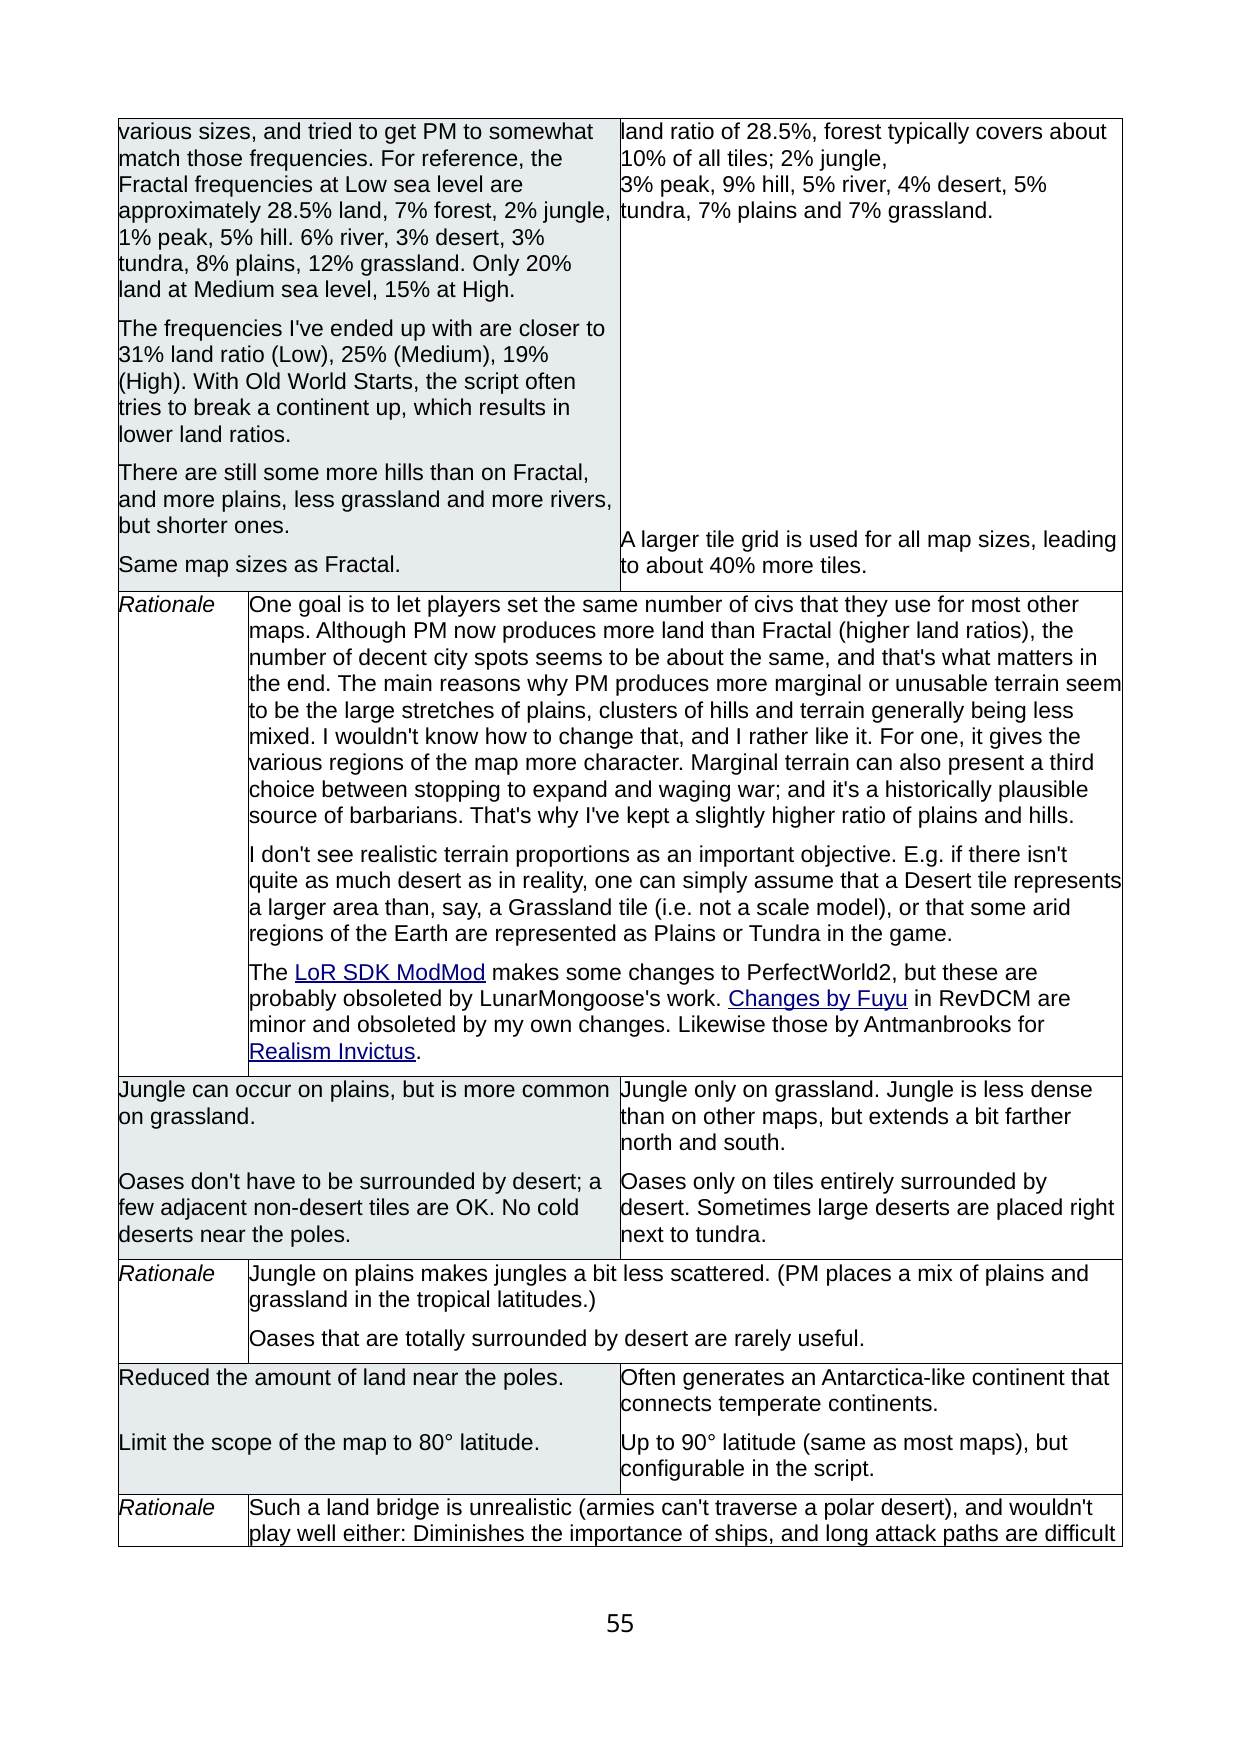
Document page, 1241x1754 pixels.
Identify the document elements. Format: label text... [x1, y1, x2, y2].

table_cell Jungle only on grassland. Jungle is less dense than on other maps, but extends a bit farther north and south. Oases only on tiles entirely surrounded by desert. Sometimes large deserts are placed right next to tundra. [621, 1077, 1122, 1259]
table_cell Often generates an Antarctica-like continent that connects temperate continents. Up to 90° latitude (same as most maps), but configurable in the script. [621, 1364, 1122, 1494]
table_cell various sizes, and tried to get PM to somewhat match those frequencies. For reference, the Fractal frequencies at Low sea level are approximately 28.5% land, 7% forest, 2% jungle, 1% peak, 5% hill. 6% river, 3% desert, 3% tundra, 8% plains, 12% grassland. Only 20% land at Medium sea level, 15% at High. The frequencies I've ended up with are closer to 31% land ratio (Low), 25% (Medium), 19% (High). With Old World Starts, the script often tries to break a continent up, which results in lower land ratios. There are still some more hills than on Fractal, and more plains, less grassland and more rivers, but shorter ones. Same map sizes as Fractal. [119, 119, 620, 591]
table_cell Such a land bridge is unrealistic (armies can't traverse a polar desert), and wouldn't play well either: Diminishes the importance of ships, and long attack paths are difficult [249, 1495, 1122, 1546]
table_cell Rationale [119, 1260, 248, 1363]
table_cell Rationale [119, 592, 248, 1076]
table_cell Rationale [119, 1495, 248, 1546]
table_cell land ratio of 28.5%, forest typically covers about 10% of all tiles; 2% jungle, 3% peak, 9% hill, 5% river, 4% desert, 5% tundra, 7% plains and 7% grassland. A larger tile grid is used for all map sizes, leading to about 40% more tiles. [621, 119, 1122, 591]
table_cell Jungle can occur on plains, but is more common on grassland. Oases don't have to be surrounded by desert; a few adjacent non-desert tiles are OK. No cold deserts near the poles. [119, 1077, 620, 1259]
table_cell One goal is to let players set the same number of civs that they use for most other maps. Although PM now produces more land than Fractal (higher land ratios), the number of decent city spots seems to be about the same, and that's what matters in the end. The main reasons why PM produces more marginal or unusable terrain seem to be the large stretches of plains, clusters of hills and terrain generally being less mixed. I wouldn't know how to change that, and I rather like it. For one, it gives the various regions of the map more character. Marginal terrain can also present a third choice between stopping to expand and waging war; and it's a historically plausible source of barbarians. That's why I've kept a slightly higher ratio of plains and hills. I don't see realistic terrain proportions as an important objective. E.g. if there isn't quite as much desert as in reality, one can simply assume that a Desert tile represents a larger area than, say, a Grassland tile (i.e. not a scale model), or that some arid regions of the Earth are represented as Plains or Tundra in the game. The LoR SDK ModMod makes some changes to PerfectWorld2, but these are probably obsoleted by LunarMongoose's work. Changes by Fuyu in RevDCM are minor and obsoleted by my own changes. Likewise those by Antmanbrooks for Realism Invictus. [249, 592, 1122, 1076]
table_cell Jungle on plains makes jungles a bit less scattered. (PM places a mix of plains and grassland in the tropical latitudes.) Oases that are totally surrounded by desert are rarely useful. [249, 1260, 1122, 1363]
table_cell Reduced the amount of land near the poles. Limit the scope of the map to 80° latitude. [119, 1364, 620, 1494]
